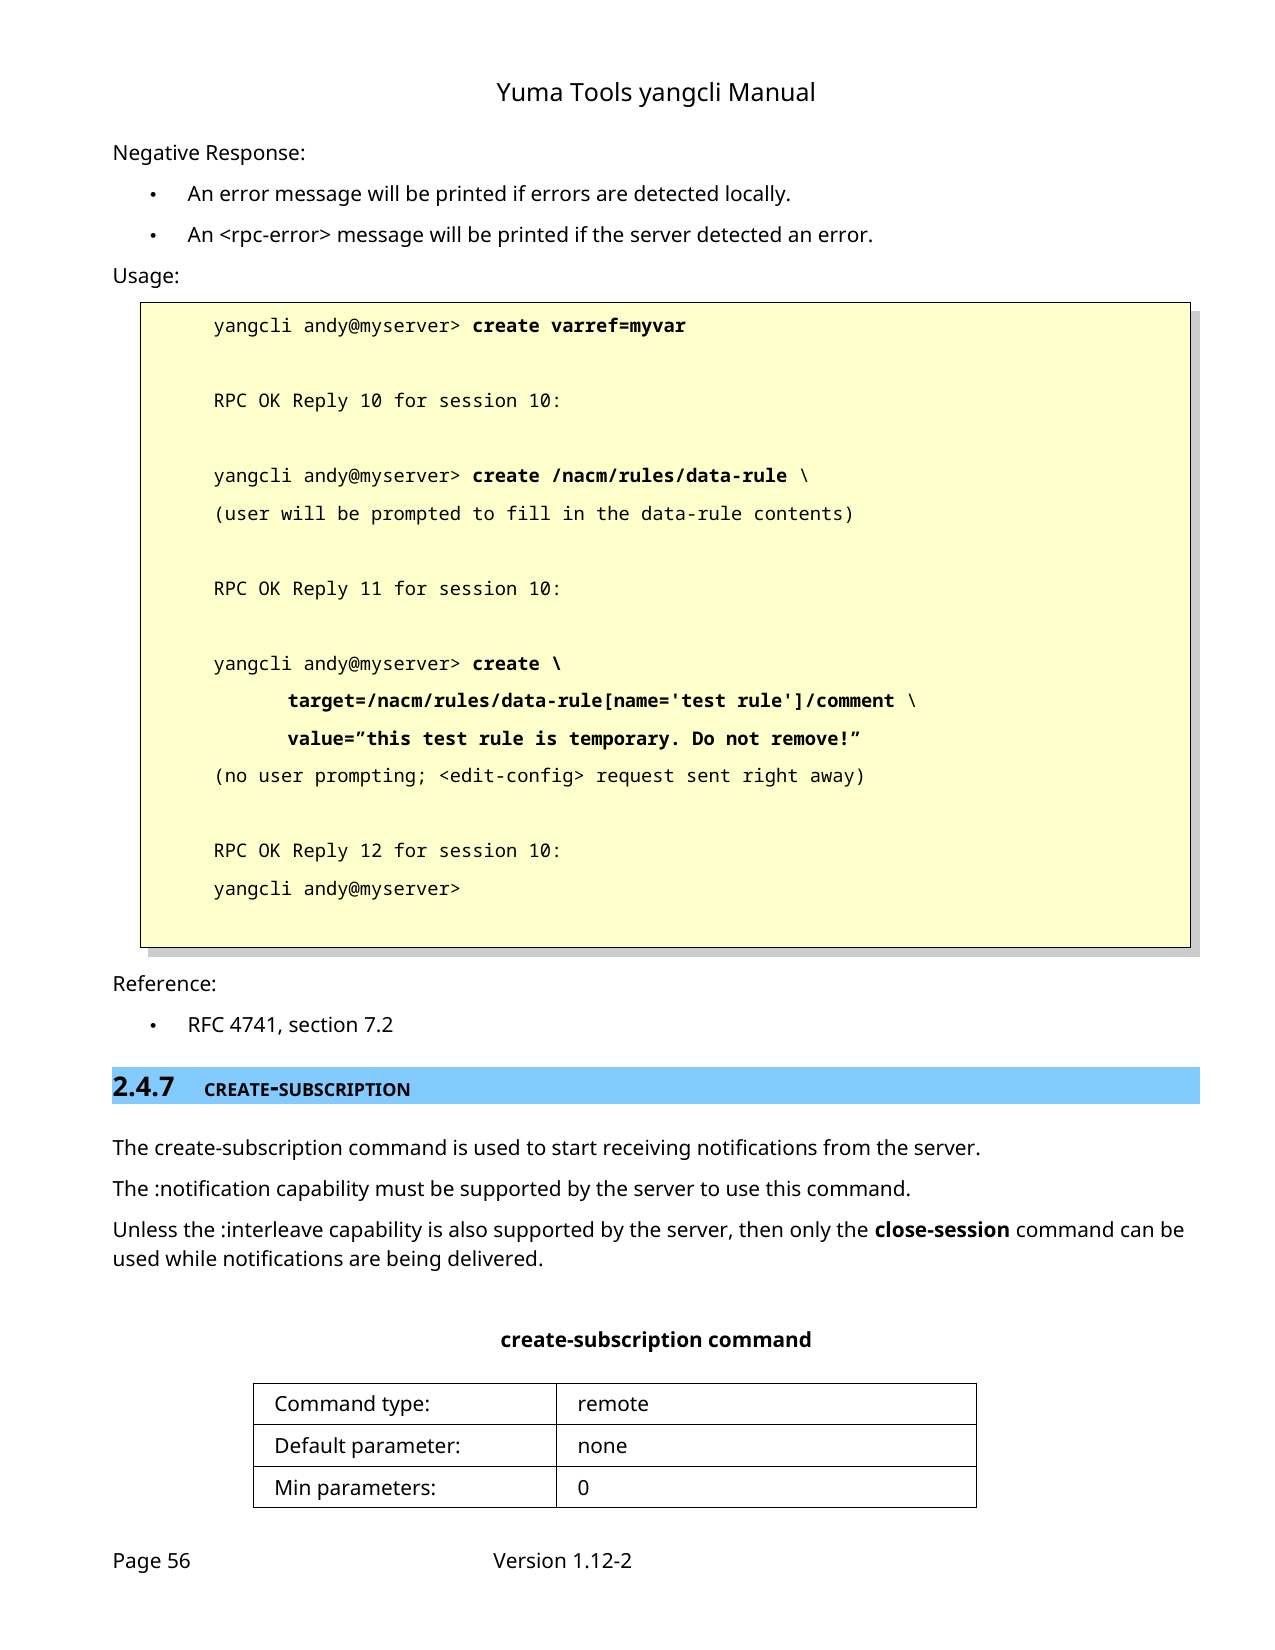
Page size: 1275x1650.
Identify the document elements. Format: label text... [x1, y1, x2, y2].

table_cell Min parameters: [254, 1467, 556, 1507]
text RPC OK Reply 11 for session 10: [141, 565, 1190, 600]
text value=”this test rule is temporary. Do not remove!” [141, 715, 1190, 750]
text Usage: [112, 261, 1200, 290]
text RPC OK Reply 10 for session 10: [141, 377, 1190, 413]
subtitle create-subscription [112, 1067, 1200, 1104]
table_cell none [557, 1425, 976, 1466]
text yangcli andy@myserver> [141, 865, 1190, 900]
subtitle create-subscription command [127, 1326, 1185, 1354]
list RFC 4741, section 7.2 [150, 1010, 1200, 1038]
table_header Command type: [254, 1384, 556, 1424]
table_header remote [557, 1384, 976, 1424]
text Negative Response: [112, 138, 1200, 167]
text yangcli andy@myserver> create \ [141, 640, 1190, 675]
text (no user prompting; <edit-config> request sent right away) [141, 752, 1190, 788]
text The :notification capability must be supported by the server to use this command. [112, 1174, 1200, 1203]
list An <rpc-error> message will be printed if the server detected an error. [150, 220, 1200, 249]
text (user will be prompted to fill in the data-rule contents) [141, 490, 1190, 525]
text The create-subscription command is used to start receiving notifications from the server. [112, 1133, 1200, 1162]
text Unless the :interleave capability is also supported by the server, then only the close-session command can be used while notifications are being delivered. [112, 1215, 1200, 1272]
table_cell 0 [557, 1467, 976, 1507]
text yangcli andy@myserver> create /nacm/rules/data-rule \ [141, 452, 1190, 488]
table_cell Default parameter: [254, 1425, 556, 1466]
text target=/nacm/rules/data-rule[name='test rule']/comment \ [141, 677, 1190, 713]
text RPC OK Reply 12 for session 10: [141, 827, 1190, 863]
text yangcli andy@myserver> create varref=myvar [141, 303, 1190, 338]
list An error message will be printed if errors are detected locally. [150, 179, 1200, 208]
text Reference: [112, 969, 1200, 997]
